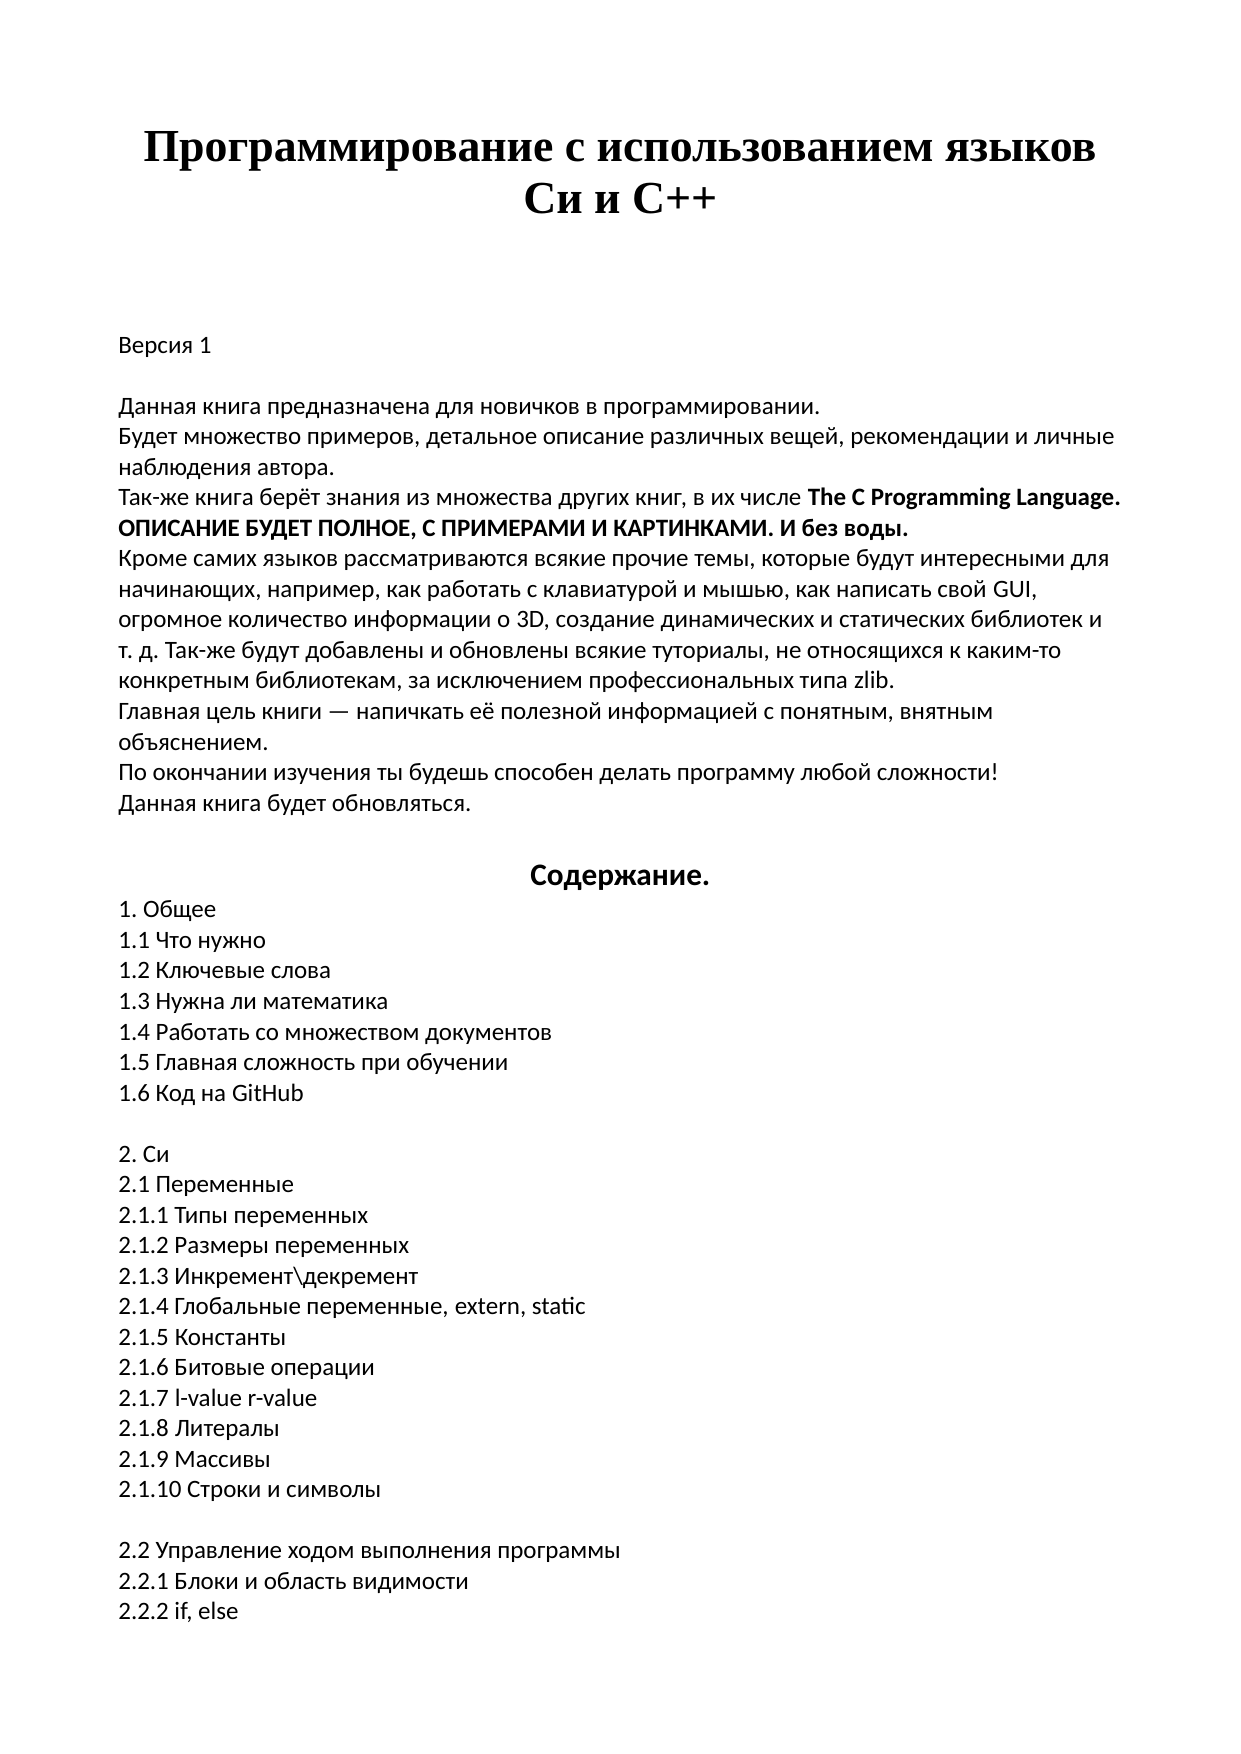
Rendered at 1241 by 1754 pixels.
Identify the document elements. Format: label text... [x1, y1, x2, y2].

text ОПИСАНИЕ БУДЕТ ПОЛНОЕ, С ПРИМЕРАМИ И КАРТИНКАМИ. И без воды. [118, 512, 1122, 543]
text 1. Общее [118, 893, 1122, 924]
text 2.1.6 Битовые операции [118, 1351, 1122, 1382]
text Данная книга предназначена для новичков в программировании. [118, 390, 1122, 421]
text 2.2.1 Блоки и область видимости [118, 1565, 1122, 1596]
text 2.1.2 Размеры переменных [118, 1229, 1122, 1260]
text Главная цель книги — напичкать её полезной информацией с понятным, внятным объяснением. [118, 695, 1122, 756]
text По окончании изучения ты будешь способен делать программу любой сложности! [118, 756, 1122, 787]
text 1.6 Код на GitHub [118, 1077, 1122, 1107]
text 1.5 Главная сложность при обучении [118, 1046, 1122, 1077]
text 2.1.9 Массивы [118, 1443, 1122, 1473]
text 1.4 Работать со множеством документов [118, 1016, 1122, 1046]
text Будет множество примеров, детальное описание различных вещей, рекомендации и личные наблюдения автора. [118, 421, 1122, 482]
text 2.2.2 if, else [118, 1596, 1122, 1626]
text 2.1.8 Литералы [118, 1412, 1122, 1443]
text Данная книга будет обновляться. [118, 787, 1122, 817]
text 1.3 Нужна ли математика [118, 985, 1122, 1016]
text Версия 1 [118, 329, 1122, 359]
text Программирование с использованием языков Си и C++ [118, 118, 1122, 223]
text 2.1 Переменные [118, 1168, 1122, 1199]
text 2.1.7 l-value r-value [118, 1382, 1122, 1412]
text 1.1 Что нужно [118, 924, 1122, 954]
text 2.2 Управление ходом выполнения программы [118, 1534, 1122, 1565]
text Кроме самих языков рассматриваются всякие прочие темы, которые будут интересными для начинающих, например, как работать с клавиатурой и мышью, как написать свой GUI, огромное количество информации о 3D, создание динамических и статических библиотек и т. д. Так-же будут добавлены и обновлены всякие туториалы, не относящихся к каким-то конкретным библиотекам, за исключением профессиональных типа zlib. [118, 543, 1122, 695]
text 2. Си [118, 1138, 1122, 1168]
text 2.1.10 Строки и символы [118, 1473, 1122, 1504]
text 2.1.5 Константы [118, 1321, 1122, 1351]
text 2.1.4 Глобальные переменные, extern, static [118, 1290, 1122, 1321]
text Содержание. [118, 855, 1122, 893]
text 2.1.3 Инкремент\декремент [118, 1260, 1122, 1290]
text 2.1.1 Типы переменных [118, 1199, 1122, 1229]
text Так-же книга берёт знания из множества других книг, в их числе The C Programming Language. [118, 482, 1122, 512]
text 1.2 Ключевые слова [118, 954, 1122, 985]
